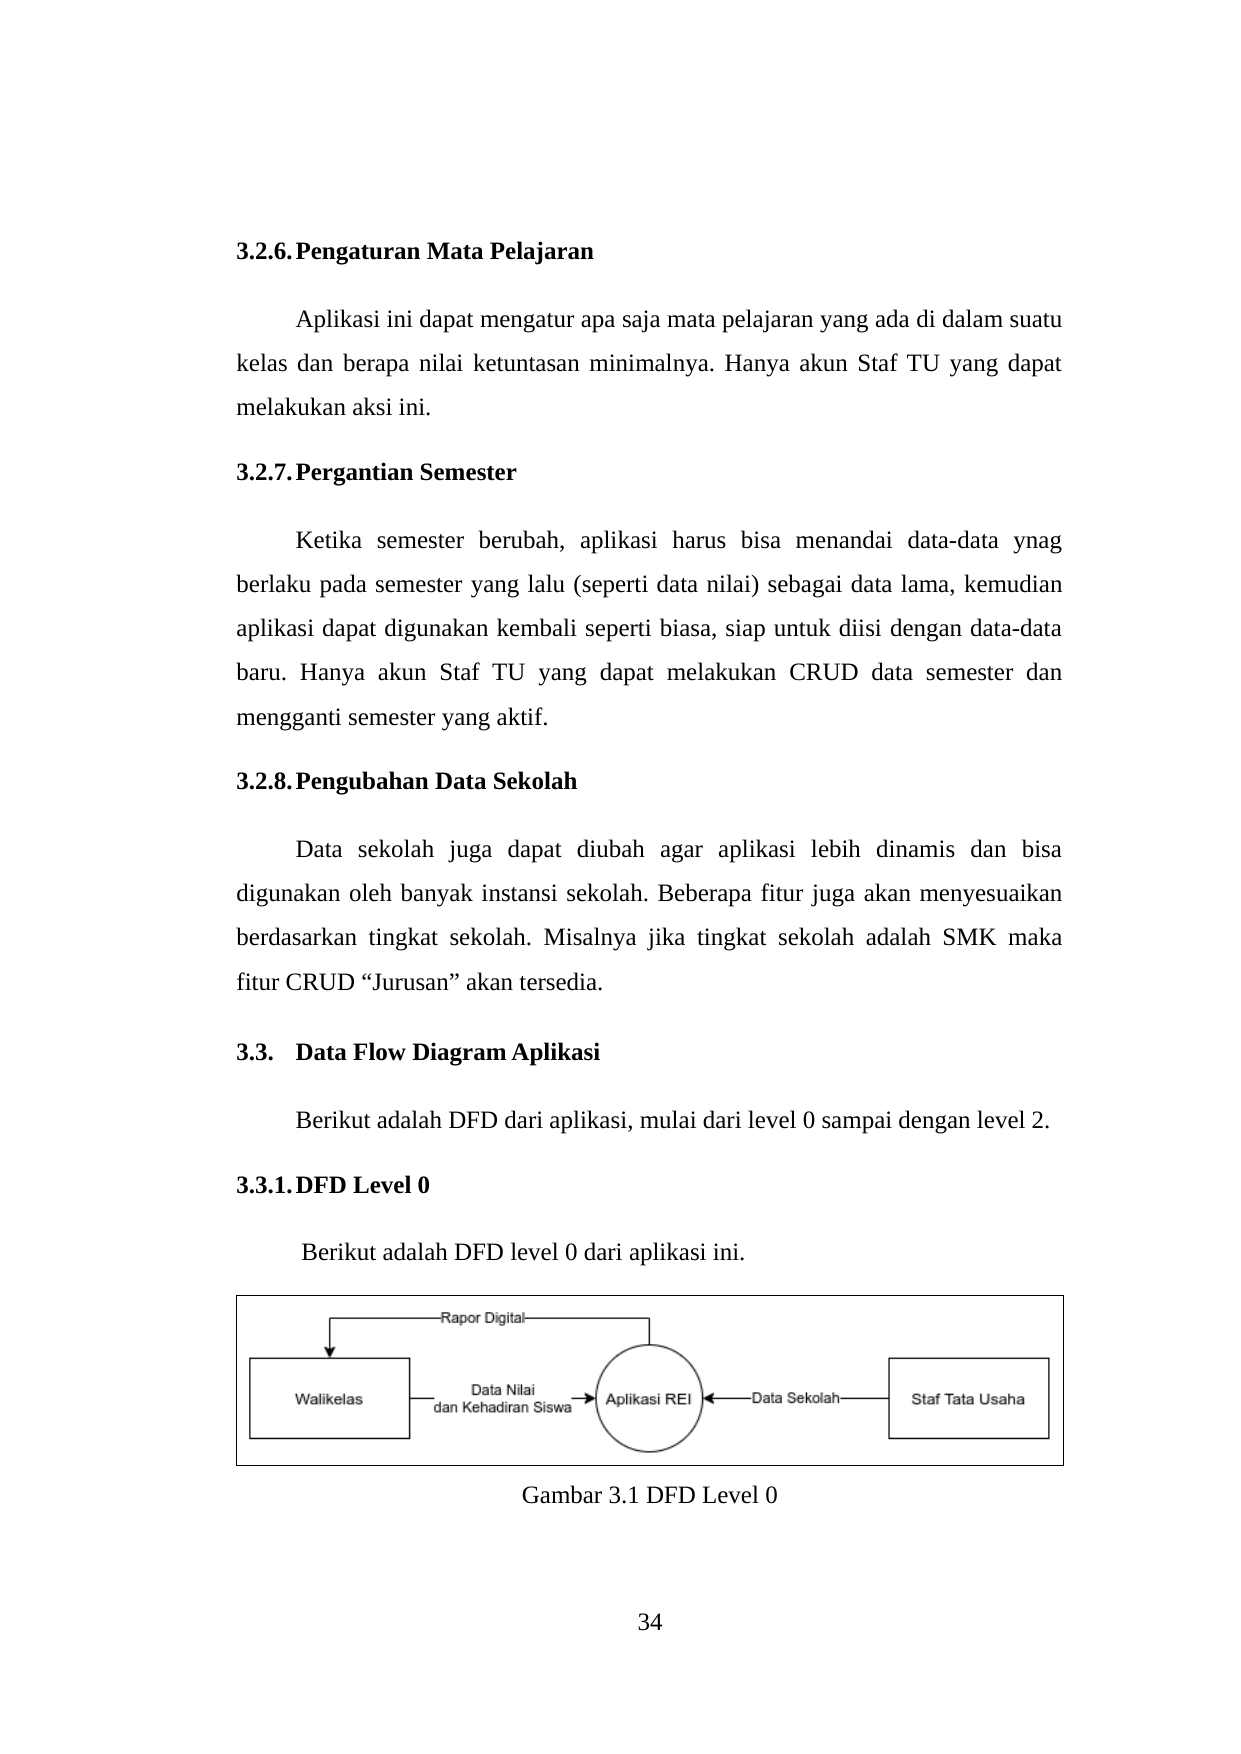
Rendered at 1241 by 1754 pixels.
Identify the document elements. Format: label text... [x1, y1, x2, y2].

subtitle Pergantian Semester [236, 457, 1063, 486]
picture [237, 1296, 1063, 1465]
text [236, 1283, 1063, 1295]
subtitle DFD Level 0 [236, 1170, 1063, 1198]
text Berikut adalah DFD level 0 dari aplikasi ini. [242, 1225, 1063, 1269]
subtitle Pengaturan Mata Pelajaran [236, 236, 1063, 265]
text Ketika semester berubah, aplikasi harus bisa menandai data-data ynag berlaku pada semester yang lalu (seperti data nilai) sebagai data lama, kemudian aplikasi dapat digunakan kembali seperti biasa, siap untuk diisi dengan data-data baru. Hanya akun Staf TU yang dapat melakukan CRUD data semester dan mengganti semester yang aktif. [236, 513, 1063, 734]
text Aplikasi ini dapat mengatur apa saja mata pelajaran yang ada di dalam suatu kelas dan berapa nilai ketuntasan minimalnya. Hanya akun Staf TU yang dapat melakukan aksi ini. [236, 292, 1063, 425]
text Berikut adalah DFD dari aplikasi, mulai dari level 0 sampai dengan level 2. [236, 1093, 1063, 1137]
subtitle Data Flow Diagram Aplikasi [236, 1037, 1063, 1066]
text Data sekolah juga dapat diubah agar aplikasi lebih dinamis dan bisa digunakan oleh banyak instansi sekolah. Beberapa fitur juga akan menyesuaikan berdasarkan tingkat sekolah. Misalnya jika tingkat sekolah adalah SMK maka fitur CRUD “Jurusan” akan tersedia. [236, 822, 1063, 999]
text Gambar 3.1 DFD Level 0 [236, 1466, 1063, 1509]
subtitle Pengubahan Data Sekolah [236, 766, 1063, 795]
